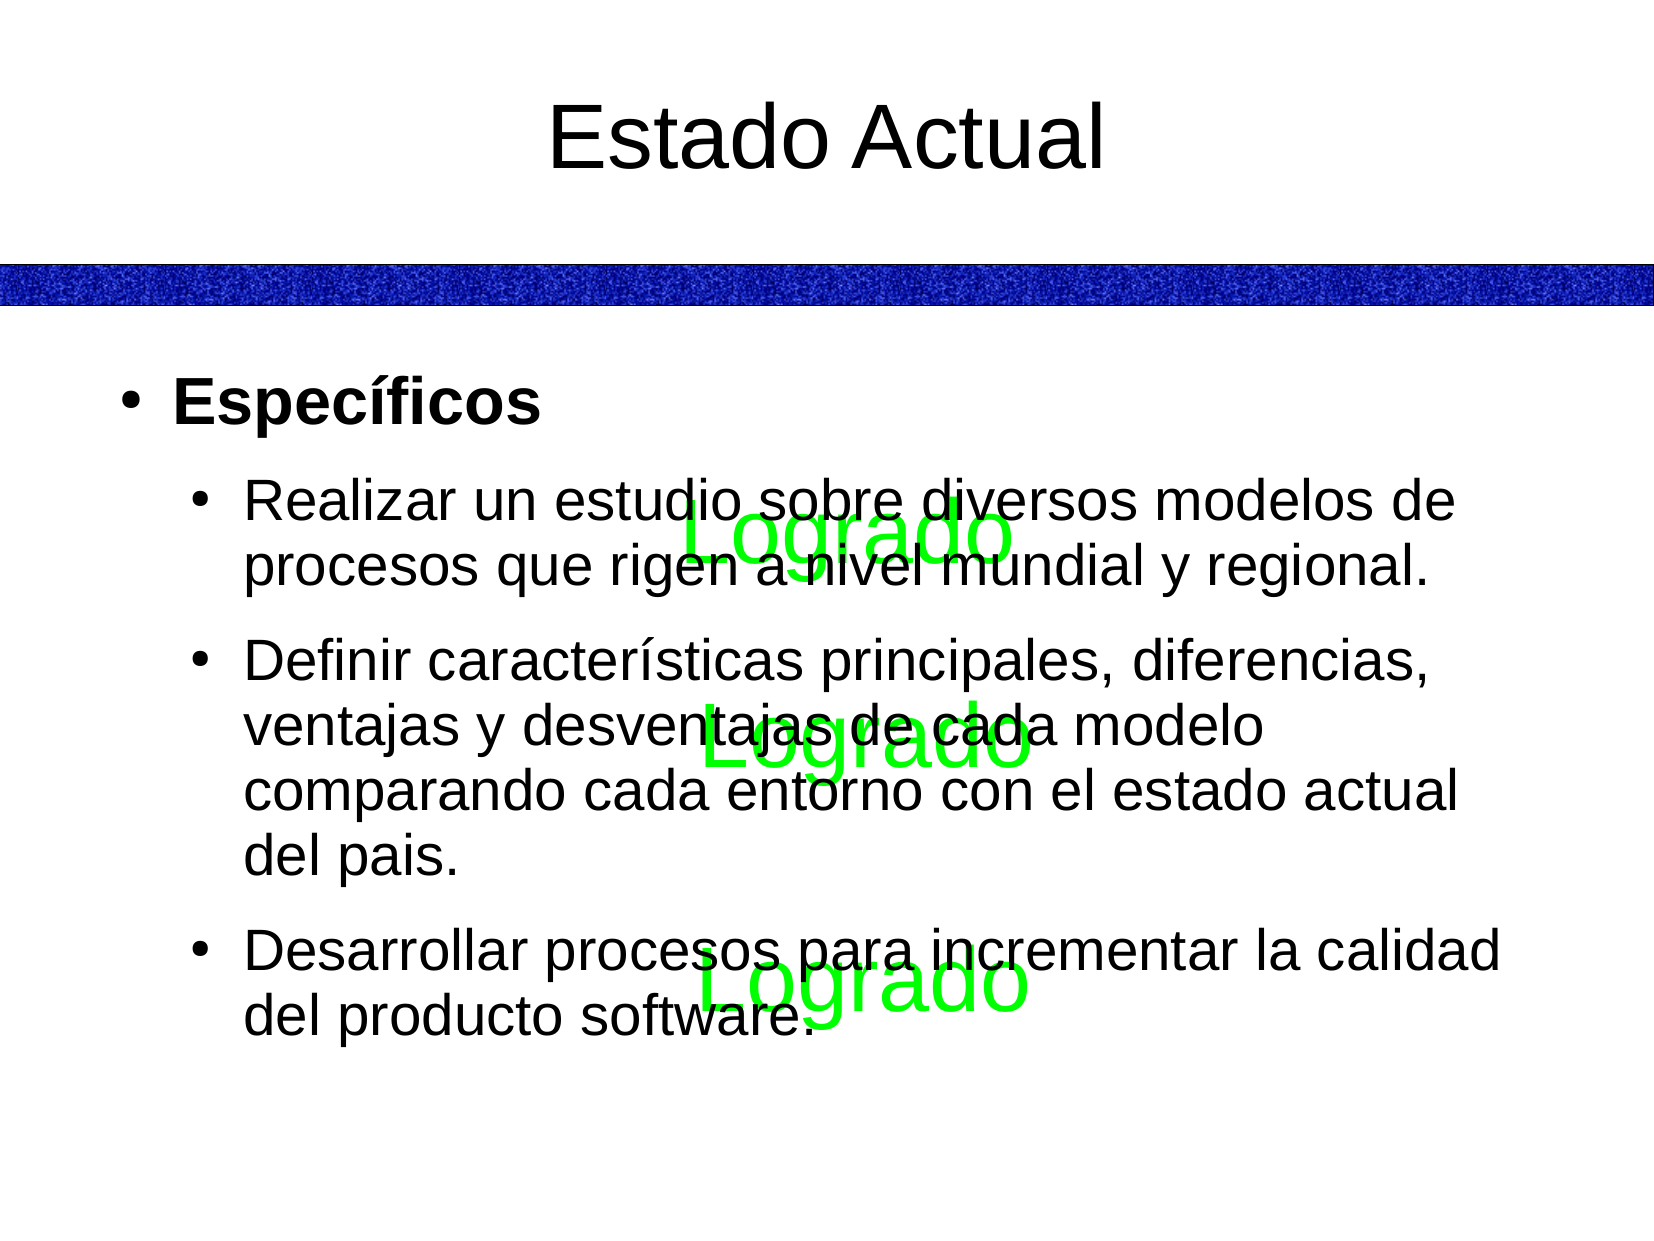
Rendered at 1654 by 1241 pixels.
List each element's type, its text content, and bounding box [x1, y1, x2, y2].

picture [0, 265, 1653, 305]
title Estado Actual [58, 21, 1595, 253]
list Específicos Realizar un estudio sobre diversos modelos de procesos que rigen a nivel mundial y regional. Definir características principales, diferencias, ventajas y desventajas de cada modelo comparando cada entorno con el estado actual del pais. Desarrollar procesos para incrementar la calidad del producto software. [101, 363, 1549, 1142]
